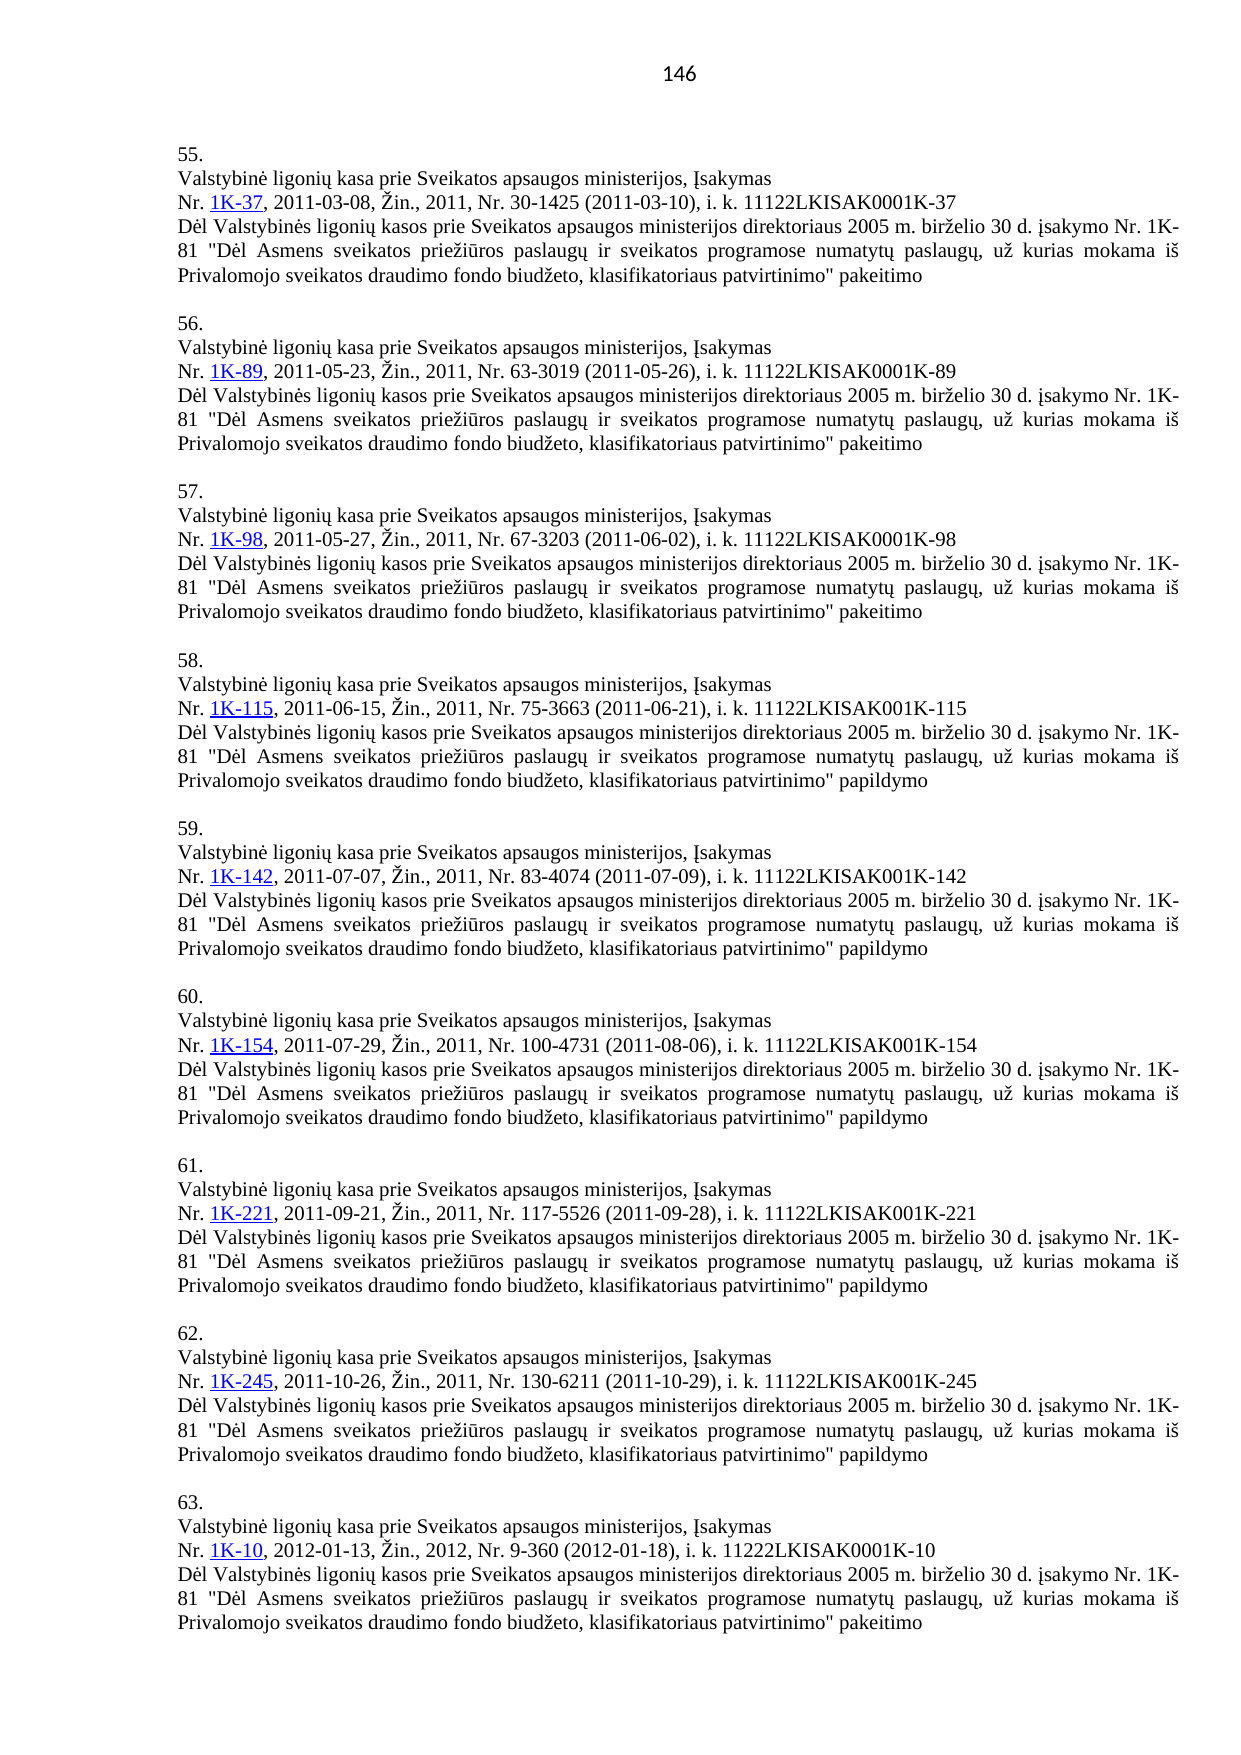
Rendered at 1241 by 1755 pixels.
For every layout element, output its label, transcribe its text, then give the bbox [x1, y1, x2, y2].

text 58. [177, 647, 1181, 672]
text Valstybinė ligonių kasa prie Sveikatos apsaugos ministerijos, Įsakymas [177, 672, 1181, 696]
text 62. [177, 1321, 1181, 1345]
text Valstybinė ligonių kasa prie Sveikatos apsaugos ministerijos, Įsakymas [177, 840, 1181, 864]
text Valstybinė ligonių kasa prie Sveikatos apsaugos ministerijos, Įsakymas [177, 1177, 1181, 1201]
text Nr. 1K-10, 2012-01-13, Žin., 2012, Nr. 9-360 (2012-01-18), i. k. 11222LKISAK0001K-10 [177, 1538, 1181, 1562]
text 56. [177, 311, 1181, 335]
text Nr. 1K-245, 2011-10-26, Žin., 2011, Nr. 130-6211 (2011-10-29), i. k. 11122LKISAK001K-245 [177, 1369, 1181, 1393]
text Valstybinė ligonių kasa prie Sveikatos apsaugos ministerijos, Įsakymas [177, 166, 1181, 190]
text Valstybinė ligonių kasa prie Sveikatos apsaugos ministerijos, Įsakymas [177, 335, 1181, 359]
text Nr. 1K-142, 2011-07-07, Žin., 2011, Nr. 83-4074 (2011-07-09), i. k. 11122LKISAK001K-142 [177, 864, 1181, 888]
text Dėl Valstybinės ligonių kasos prie Sveikatos apsaugos ministerijos direktoriaus 2005 m. birželio 30 d. įsakymo Nr. 1K-81 "Dėl Asmens sveikatos priežiūros paslaugų ir sveikatos programose numatytų paslaugų, už kurias mokama iš Privalomojo sveikatos draudimo fondo biudžeto, klasifikatoriaus patvirtinimo" papildymo [177, 720, 1181, 792]
text Valstybinė ligonių kasa prie Sveikatos apsaugos ministerijos, Įsakymas [177, 1345, 1181, 1369]
text Dėl Valstybinės ligonių kasos prie Sveikatos apsaugos ministerijos direktoriaus 2005 m. birželio 30 d. įsakymo Nr. 1K-81 "Dėl Asmens sveikatos priežiūros paslaugų ir sveikatos programose numatytų paslaugų, už kurias mokama iš Privalomojo sveikatos draudimo fondo biudžeto, klasifikatoriaus patvirtinimo" pakeitimo [177, 551, 1181, 623]
text Dėl Valstybinės ligonių kasos prie Sveikatos apsaugos ministerijos direktoriaus 2005 m. birželio 30 d. įsakymo Nr. 1K-81 "Dėl Asmens sveikatos priežiūros paslaugų ir sveikatos programose numatytų paslaugų, už kurias mokama iš Privalomojo sveikatos draudimo fondo biudžeto, klasifikatoriaus patvirtinimo" papildymo [177, 1393, 1181, 1466]
text Valstybinė ligonių kasa prie Sveikatos apsaugos ministerijos, Įsakymas [177, 503, 1181, 527]
text Nr. 1K-89, 2011-05-23, Žin., 2011, Nr. 63-3019 (2011-05-26), i. k. 11122LKISAK0001K-89 [177, 359, 1181, 383]
text Dėl Valstybinės ligonių kasos prie Sveikatos apsaugos ministerijos direktoriaus 2005 m. birželio 30 d. įsakymo Nr. 1K-81 "Dėl Asmens sveikatos priežiūros paslaugų ir sveikatos programose numatytų paslaugų, už kurias mokama iš Privalomojo sveikatos draudimo fondo biudžeto, klasifikatoriaus patvirtinimo" pakeitimo [177, 1562, 1181, 1634]
text 57. [177, 479, 1181, 503]
text 59. [177, 816, 1181, 840]
text Nr. 1K-37, 2011-03-08, Žin., 2011, Nr. 30-1425 (2011-03-10), i. k. 11122LKISAK0001K-37 [177, 190, 1181, 214]
text 61. [177, 1153, 1181, 1177]
text Dėl Valstybinės ligonių kasos prie Sveikatos apsaugos ministerijos direktoriaus 2005 m. birželio 30 d. įsakymo Nr. 1K-81 "Dėl Asmens sveikatos priežiūros paslaugų ir sveikatos programose numatytų paslaugų, už kurias mokama iš Privalomojo sveikatos draudimo fondo biudžeto, klasifikatoriaus patvirtinimo" papildymo [177, 888, 1181, 960]
text Dėl Valstybinės ligonių kasos prie Sveikatos apsaugos ministerijos direktoriaus 2005 m. birželio 30 d. įsakymo Nr. 1K-81 "Dėl Asmens sveikatos priežiūros paslaugų ir sveikatos programose numatytų paslaugų, už kurias mokama iš Privalomojo sveikatos draudimo fondo biudžeto, klasifikatoriaus patvirtinimo" papildymo [177, 1225, 1181, 1297]
text Valstybinė ligonių kasa prie Sveikatos apsaugos ministerijos, Įsakymas [177, 1514, 1181, 1538]
text Nr. 1K-154, 2011-07-29, Žin., 2011, Nr. 100-4731 (2011-08-06), i. k. 11122LKISAK001K-154 [177, 1032, 1181, 1057]
text Nr. 1K-115, 2011-06-15, Žin., 2011, Nr. 75-3663 (2011-06-21), i. k. 11122LKISAK001K-115 [177, 696, 1181, 720]
text Dėl Valstybinės ligonių kasos prie Sveikatos apsaugos ministerijos direktoriaus 2005 m. birželio 30 d. įsakymo Nr. 1K-81 "Dėl Asmens sveikatos priežiūros paslaugų ir sveikatos programose numatytų paslaugų, už kurias mokama iš Privalomojo sveikatos draudimo fondo biudžeto, klasifikatoriaus patvirtinimo" pakeitimo [177, 383, 1181, 455]
text 60. [177, 984, 1181, 1008]
text Valstybinė ligonių kasa prie Sveikatos apsaugos ministerijos, Įsakymas [177, 1008, 1181, 1032]
text 55. [177, 142, 1181, 166]
text Dėl Valstybinės ligonių kasos prie Sveikatos apsaugos ministerijos direktoriaus 2005 m. birželio 30 d. įsakymo Nr. 1K-81 "Dėl Asmens sveikatos priežiūros paslaugų ir sveikatos programose numatytų paslaugų, už kurias mokama iš Privalomojo sveikatos draudimo fondo biudžeto, klasifikatoriaus patvirtinimo" pakeitimo [177, 214, 1181, 287]
text Dėl Valstybinės ligonių kasos prie Sveikatos apsaugos ministerijos direktoriaus 2005 m. birželio 30 d. įsakymo Nr. 1K-81 "Dėl Asmens sveikatos priežiūros paslaugų ir sveikatos programose numatytų paslaugų, už kurias mokama iš Privalomojo sveikatos draudimo fondo biudžeto, klasifikatoriaus patvirtinimo" papildymo [177, 1057, 1181, 1129]
text 63. [177, 1490, 1181, 1514]
text Nr. 1K-98, 2011-05-27, Žin., 2011, Nr. 67-3203 (2011-06-02), i. k. 11122LKISAK0001K-98 [177, 527, 1181, 551]
text Nr. 1K-221, 2011-09-21, Žin., 2011, Nr. 117-5526 (2011-09-28), i. k. 11122LKISAK001K-221 [177, 1201, 1181, 1225]
